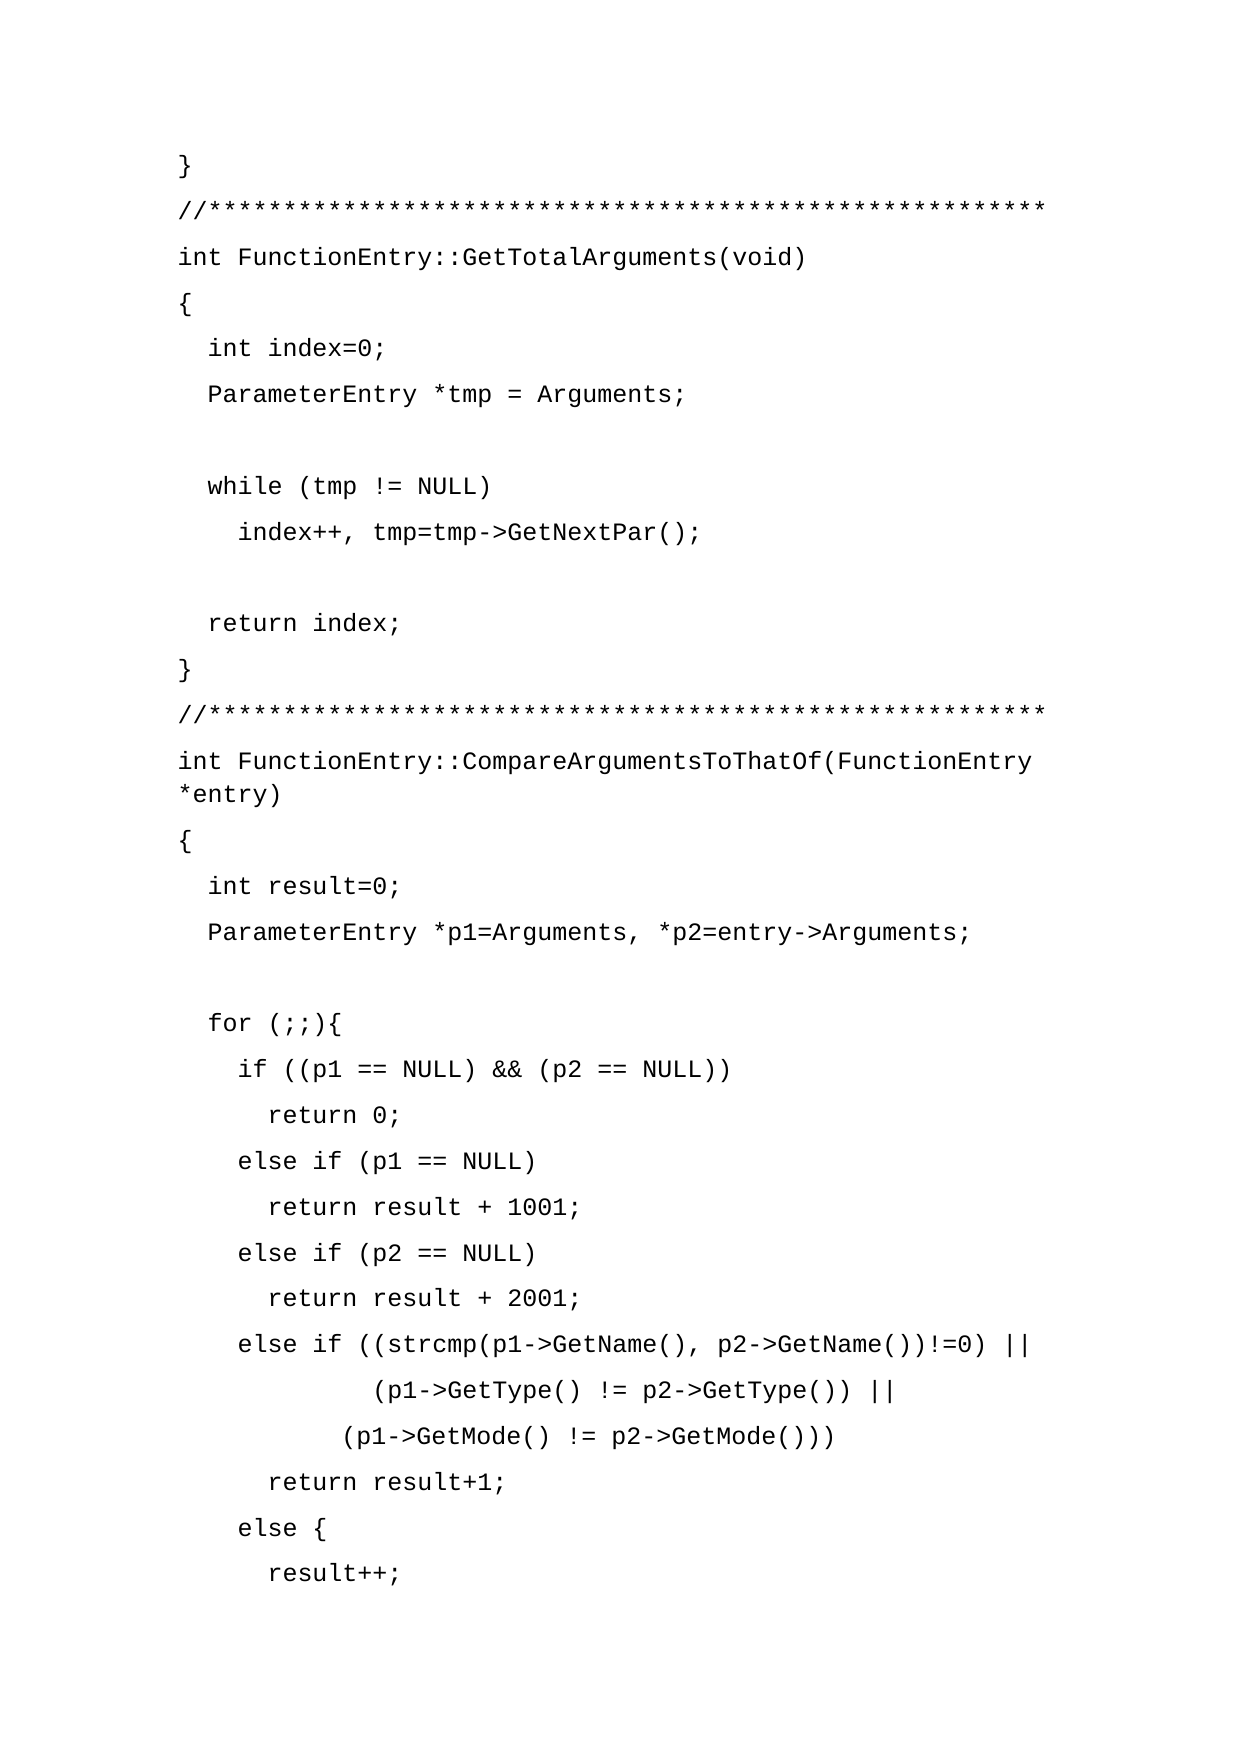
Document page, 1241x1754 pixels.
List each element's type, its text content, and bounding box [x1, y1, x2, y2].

text (p1->GetType() != p2->GetType()) || [177, 1373, 1063, 1406]
text return result+1; [177, 1464, 1063, 1498]
text int FunctionEntry::GetTotalArguments(void) [177, 239, 1063, 273]
text int index=0; [177, 331, 1063, 364]
text return result + 1001; [177, 1189, 1063, 1223]
text { [177, 285, 1063, 318]
text return result + 2001; [177, 1281, 1063, 1314]
text //******************************************************** [177, 193, 1063, 227]
text } [177, 652, 1063, 685]
text ParameterEntry *p1=Arguments, *p2=entry->Arguments; [177, 914, 1063, 948]
text { [177, 823, 1063, 856]
text int FunctionEntry::CompareArgumentsToThatOf(FunctionEntry *entry) [177, 743, 1063, 810]
text int result=0; [177, 868, 1063, 902]
text else { [177, 1510, 1063, 1543]
text else if ((strcmp(p1->GetName(), p2->GetName())!=0) || [177, 1327, 1063, 1360]
text return 0; [177, 1098, 1063, 1131]
text while (tmp != NULL) [177, 468, 1063, 502]
text else if (p1 == NULL) [177, 1143, 1063, 1177]
text for (;;){ [177, 1006, 1063, 1039]
text index++, tmp=tmp->GetNextPar(); [177, 514, 1063, 548]
text ParameterEntry *tmp = Arguments; [177, 377, 1063, 410]
text return index; [177, 606, 1063, 639]
text } [177, 148, 1063, 181]
text else if (p2 == NULL) [177, 1235, 1063, 1268]
text if ((p1 == NULL) && (p2 == NULL)) [177, 1052, 1063, 1085]
text (p1->GetMode() != p2->GetMode())) [177, 1418, 1063, 1452]
text result++; [177, 1556, 1063, 1589]
text //******************************************************** [177, 698, 1063, 731]
